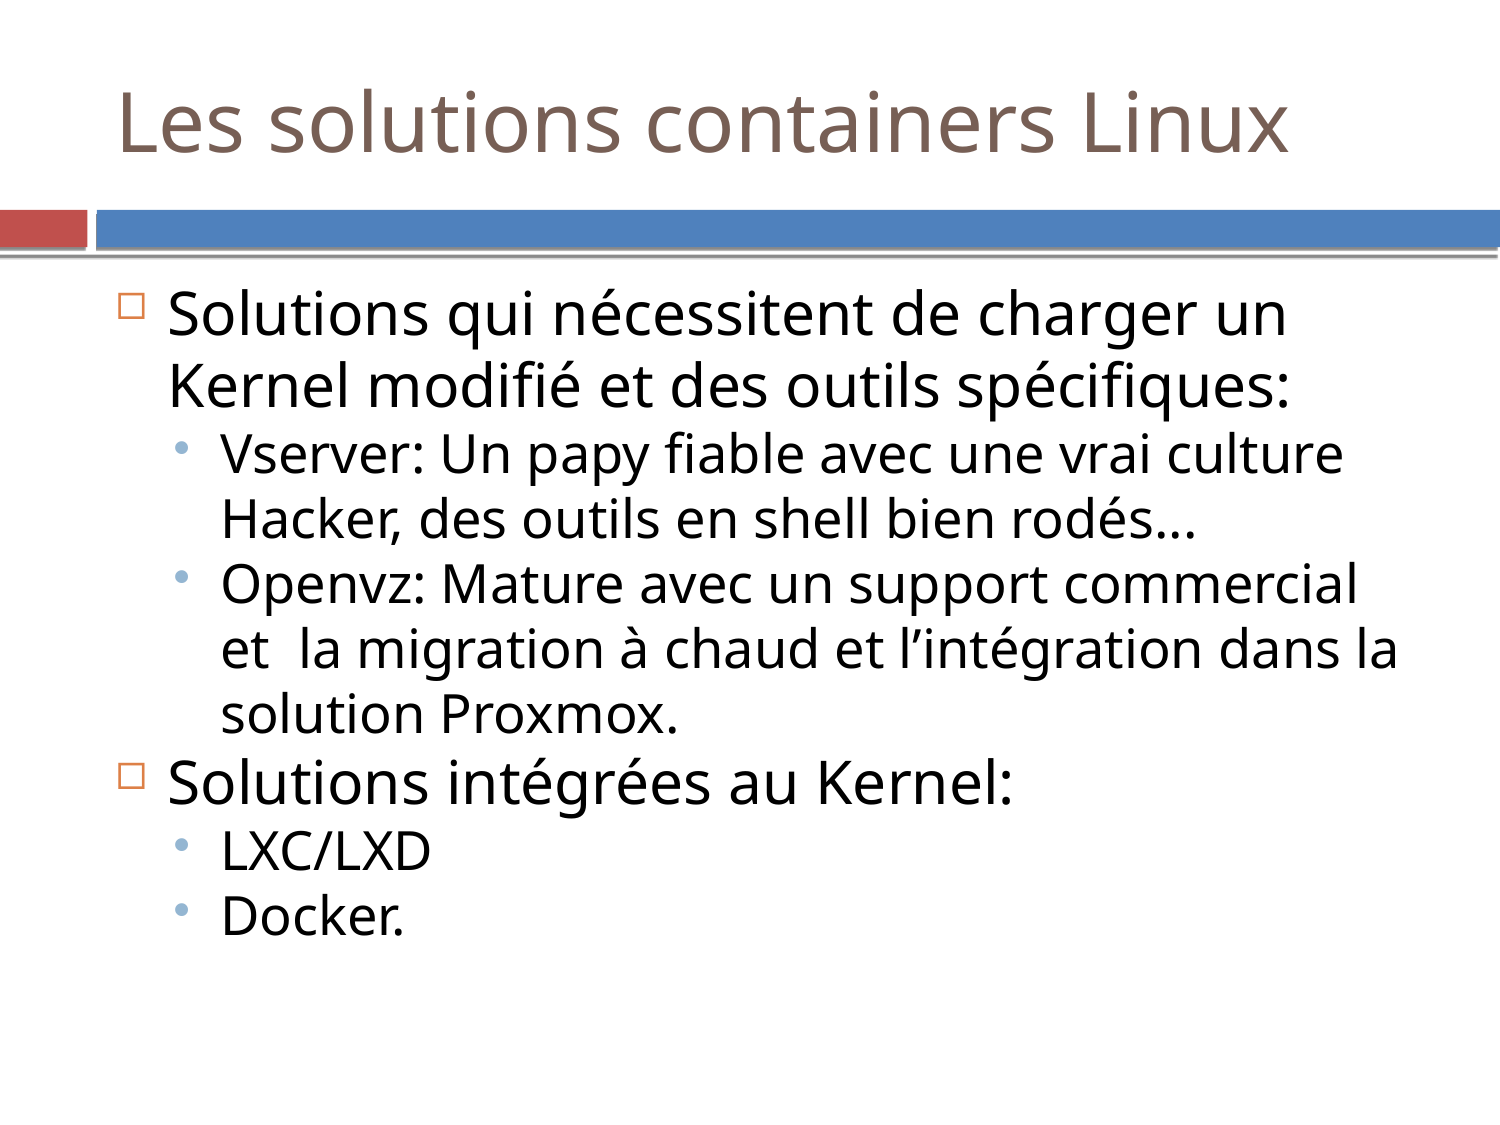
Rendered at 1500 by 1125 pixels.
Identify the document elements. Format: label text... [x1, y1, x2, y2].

text_box Les solutions containers Linux [100, 37, 1438, 200]
text_box Solutions qui nécessitent de charger un Kernel modifié et des outils spécifiques: Vserver: Un papy fiable avec une vrai culture Hacker, des outils en shell bien rodés... Openvz: Mature avec un support commercial et la migration à chaud et l’intégration dans la solution Proxmox. Solutions intégrées au Kernel: LXC/LXD Docker. [100, 267, 1438, 1005]
